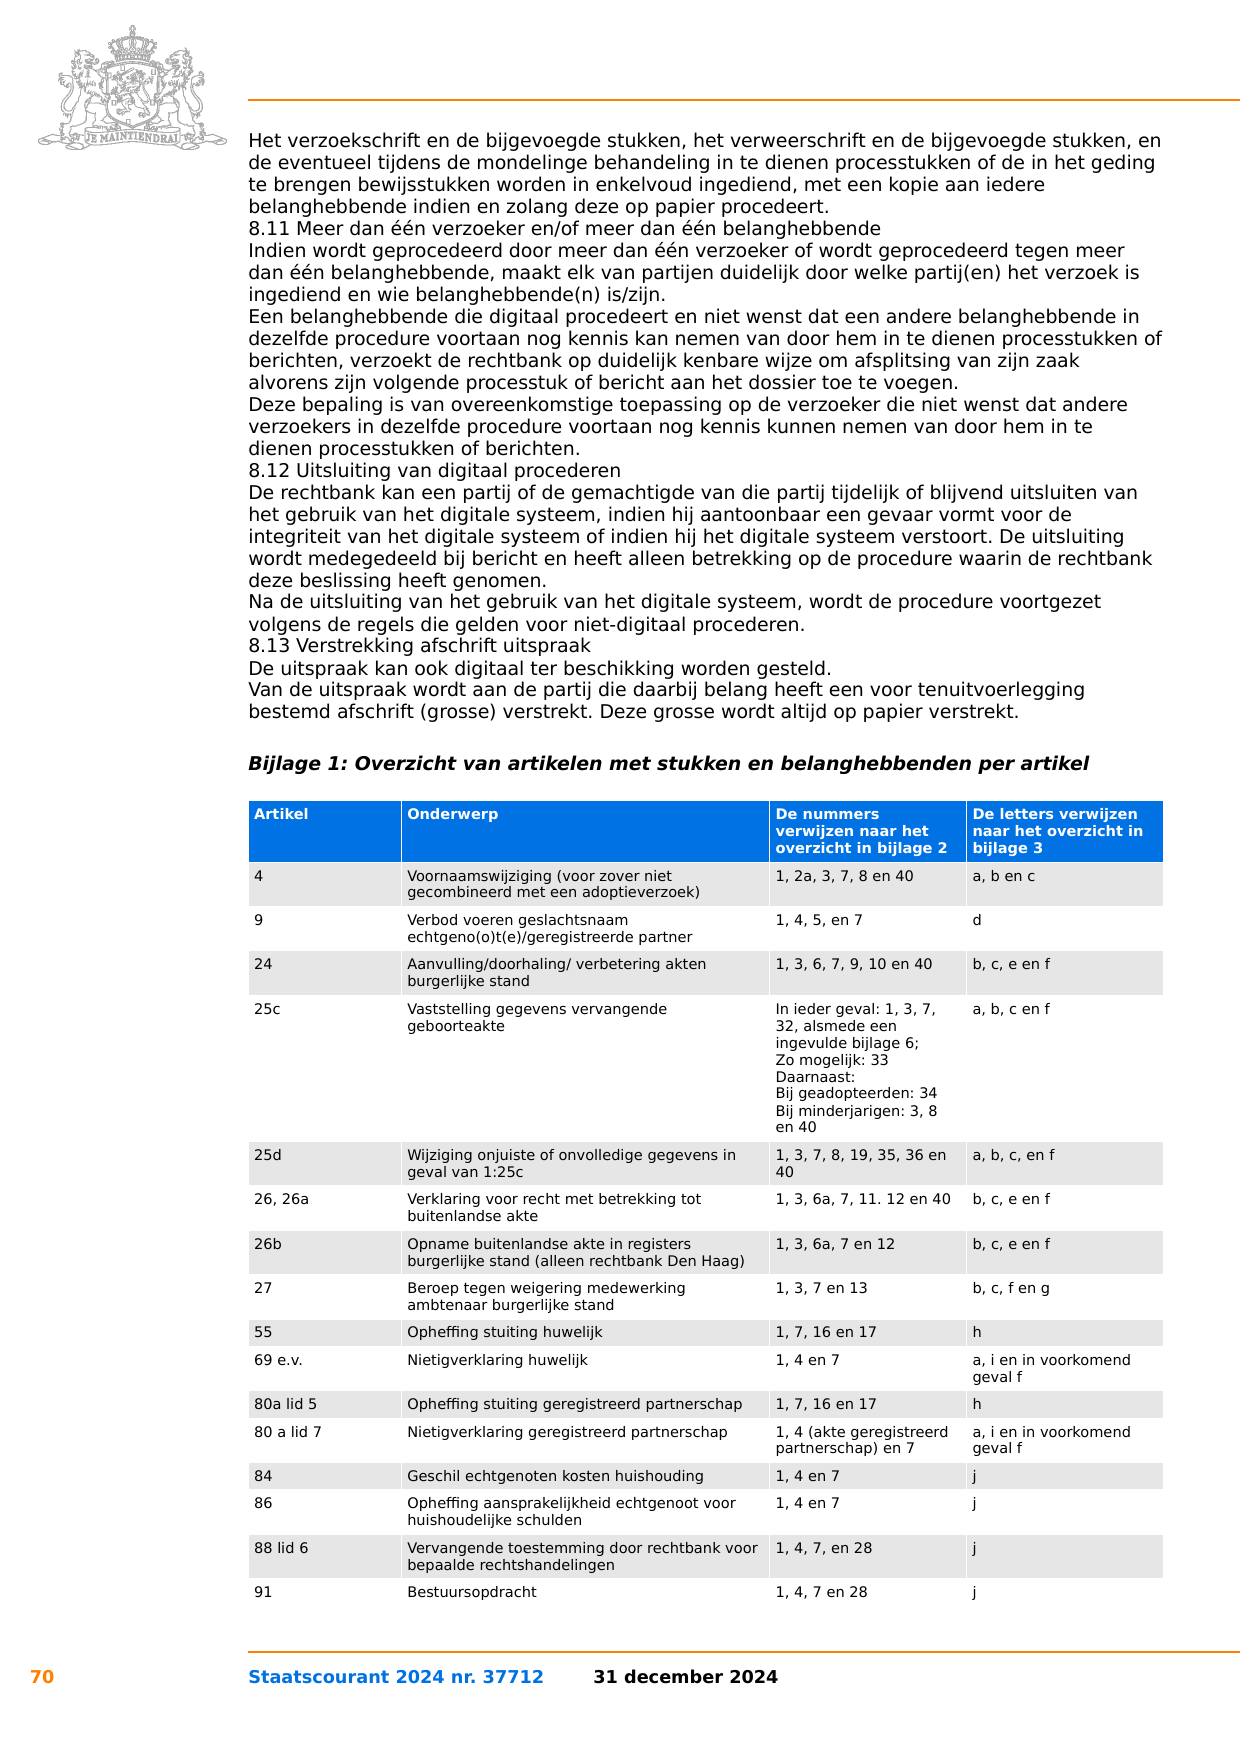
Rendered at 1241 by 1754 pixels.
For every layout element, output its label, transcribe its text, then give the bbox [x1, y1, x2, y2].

table_header De nummers verwijzen naar het overzicht in bijlage 2 [770, 801, 966, 862]
text Van de uitspraak wordt aan de partij die daarbij belang heeft een voor tenuitvoerlegging bestemd afschrift (grosse) verstrekt. Deze grosse wordt altijd op papier verstrekt. [248, 679, 1163, 723]
table_cell a, i en in voorkomend geval f [967, 1419, 1163, 1462]
text 8.13 Verstrekking afschrift uitspraak [248, 635, 1163, 657]
table_cell 1, 2a, 3, 7, 8 en 40 [770, 863, 966, 906]
table_cell 1, 3, 6, 7, 9, 10 en 40 [770, 951, 966, 995]
table_cell 26b [249, 1231, 401, 1274]
table_cell 91 [249, 1579, 401, 1606]
table_cell 1, 4, 7, en 28 [770, 1535, 966, 1578]
table_cell 1, 3, 7, 8, 19, 35, 36 en 40 [770, 1142, 966, 1185]
table_cell j [967, 1463, 1163, 1489]
table_cell d [967, 907, 1163, 950]
table_cell 24 [249, 951, 401, 995]
text De rechtbank kan een partij of de gemachtigde van die partij tijdelijk of blijvend uitsluiten van het gebruik van het digitale systeem, indien hij aantoonbaar een gevaar vormt voor de integriteit van het digitale systeem of indien hij het digitale systeem verstoort. De uitsluiting wordt medegedeeld bij bericht en heeft alleen betrekking op de procedure waarin de rechtbank deze beslissing heeft genomen. [248, 482, 1163, 591]
table_cell b, c, e en f [967, 1231, 1163, 1274]
table_cell 25d [249, 1142, 401, 1185]
text Het verzoekschrift en de bijgevoegde stukken, het verweerschrift en de bijgevoegde stukken, en de eventueel tijdens de mondelinge behandeling in te dienen processtukken of de in het geding te brengen bewijsstukken worden in enkelvoud ingediend, met een kopie aan iedere belanghebbende indien en zolang deze op papier procedeert. [248, 130, 1163, 218]
table_cell 1, 3, 7 en 13 [770, 1275, 966, 1318]
table_header Onderwerp [402, 801, 769, 862]
table_cell b, c, e en f [967, 1186, 1163, 1230]
table_cell 1, 3, 6a, 7 en 12 [770, 1231, 966, 1274]
table_cell 55 [249, 1320, 401, 1346]
table_cell a, b, c, en f [967, 1142, 1163, 1185]
table_cell 1, 4 (akte geregistreerd partnerschap) en 7 [770, 1419, 966, 1462]
table_cell 1, 4 en 7 [770, 1347, 966, 1390]
table_cell 4 [249, 863, 401, 906]
picture [38, 25, 227, 150]
table_cell Nietigverklaring geregistreerd partnerschap [402, 1419, 769, 1462]
text De uitspraak kan ook digitaal ter beschikking worden gesteld. [248, 657, 1163, 679]
subtitle Bijlage 1: Overzicht van artikelen met stukken en belanghebbenden per artikel [248, 753, 1163, 775]
table_cell a, b en c [967, 863, 1163, 906]
table_cell h [967, 1320, 1163, 1346]
table_cell In ieder geval: 1, 3, 7, 32, alsmede een ingevulde bijlage 6; Zo mogelijk: 33 Daarnaast: Bij geadopteerden: 34 Bij minderjarigen: 3, 8 en 40 [770, 996, 966, 1141]
table_cell a, b, c en f [967, 996, 1163, 1141]
table_cell Verbod voeren geslachtsnaam echtgeno(o)t(e)/geregistreerde partner [402, 907, 769, 950]
table_cell 1, 4 en 7 [770, 1491, 966, 1534]
table_cell 1, 4, 7 en 28 [770, 1579, 966, 1606]
table_cell Beroep tegen weigering medewerking ambtenaar burgerlijke stand [402, 1275, 769, 1318]
table_cell 9 [249, 907, 401, 950]
table_cell h [967, 1391, 1163, 1418]
table_cell 1, 7, 16 en 17 [770, 1320, 966, 1346]
table_cell 84 [249, 1463, 401, 1489]
table_cell 1, 4 en 7 [770, 1463, 966, 1489]
table_cell Opheffing stuiting huwelijk [402, 1320, 769, 1346]
table_cell 27 [249, 1275, 401, 1318]
table_cell 69 e.v. [249, 1347, 401, 1390]
table_cell 1, 7, 16 en 17 [770, 1391, 966, 1418]
table_cell Voornaamswijziging (voor zover niet gecombineerd met een adoptieverzoek) [402, 863, 769, 906]
table_cell Vaststelling gegevens vervangende geboorteakte [402, 996, 769, 1141]
table_cell Opheffing aansprakelijkheid echtgenoot voor huishoudelijke schulden [402, 1491, 769, 1534]
text 8.11 Meer dan één verzoeker en/of meer dan één belanghebbende [248, 218, 1163, 240]
text Indien wordt geprocedeerd door meer dan één verzoeker of wordt geprocedeerd tegen meer dan één belanghebbende, maakt elk van partijen duidelijk door welke partij(en) het verzoek is ingediend en wie belanghebbende(n) is/zijn. [248, 240, 1163, 306]
text 8.12 Uitsluiting van digitaal procederen [248, 459, 1163, 482]
table_cell Geschil echtgenoten kosten huishouding [402, 1463, 769, 1489]
table_cell 80a lid 5 [249, 1391, 401, 1418]
table_cell Wijziging onjuiste of onvolledige gegevens in geval van 1:25c [402, 1142, 769, 1185]
table_cell 26, 26a [249, 1186, 401, 1230]
table_cell Bestuursopdracht [402, 1579, 769, 1606]
table_cell b, c, e en f [967, 951, 1163, 995]
table_cell Opheffing stuiting geregistreerd partnerschap [402, 1391, 769, 1418]
table_cell Nietigverklaring huwelijk [402, 1347, 769, 1390]
table_header Artikel [249, 801, 401, 862]
table_cell 1, 4, 5, en 7 [770, 907, 966, 950]
table_cell b, c, f en g [967, 1275, 1163, 1318]
table_cell 88 lid 6 [249, 1535, 401, 1578]
table_cell 1, 3, 6a, 7, 11. 12 en 40 [770, 1186, 966, 1230]
table_cell j [967, 1535, 1163, 1578]
table_cell j [967, 1491, 1163, 1534]
table_cell 25c [249, 996, 401, 1141]
table_cell 80 a lid 7 [249, 1419, 401, 1462]
table_cell Aanvulling/doorhaling/ verbetering akten burgerlijke stand [402, 951, 769, 995]
table_cell Verklaring voor recht met betrekking tot buitenlandse akte [402, 1186, 769, 1230]
table_cell j [967, 1579, 1163, 1606]
table_cell a, i en in voorkomend geval f [967, 1347, 1163, 1390]
text Een belanghebbende die digitaal procedeert en niet wenst dat een andere belanghebbende in dezelfde procedure voortaan nog kennis kan nemen van door hem in te dienen processtukken of berichten, verzoekt de rechtbank op duidelijk kenbare wijze om afsplitsing van zijn zaak alvorens zijn volgende processtuk of bericht aan het dossier toe te voegen. [248, 306, 1163, 394]
table_cell 86 [249, 1491, 401, 1534]
table_cell Vervangende toestemming door rechtbank voor bepaalde rechtshandelingen [402, 1535, 769, 1578]
text Na de uitsluiting van het gebruik van het digitale systeem, wordt de procedure voortgezet volgens de regels die gelden voor niet-digitaal procederen. [248, 591, 1163, 635]
table_cell Opname buitenlandse akte in registers burgerlijke stand (alleen rechtbank Den Haag) [402, 1231, 769, 1274]
table_header De letters verwijzen naar het overzicht in bijlage 3 [967, 801, 1163, 862]
text Deze bepaling is van overeenkomstige toepassing op de verzoeker die niet wenst dat andere verzoekers in dezelfde procedure voortaan nog kennis kunnen nemen van door hem in te dienen processtukken of berichten. [248, 394, 1163, 459]
